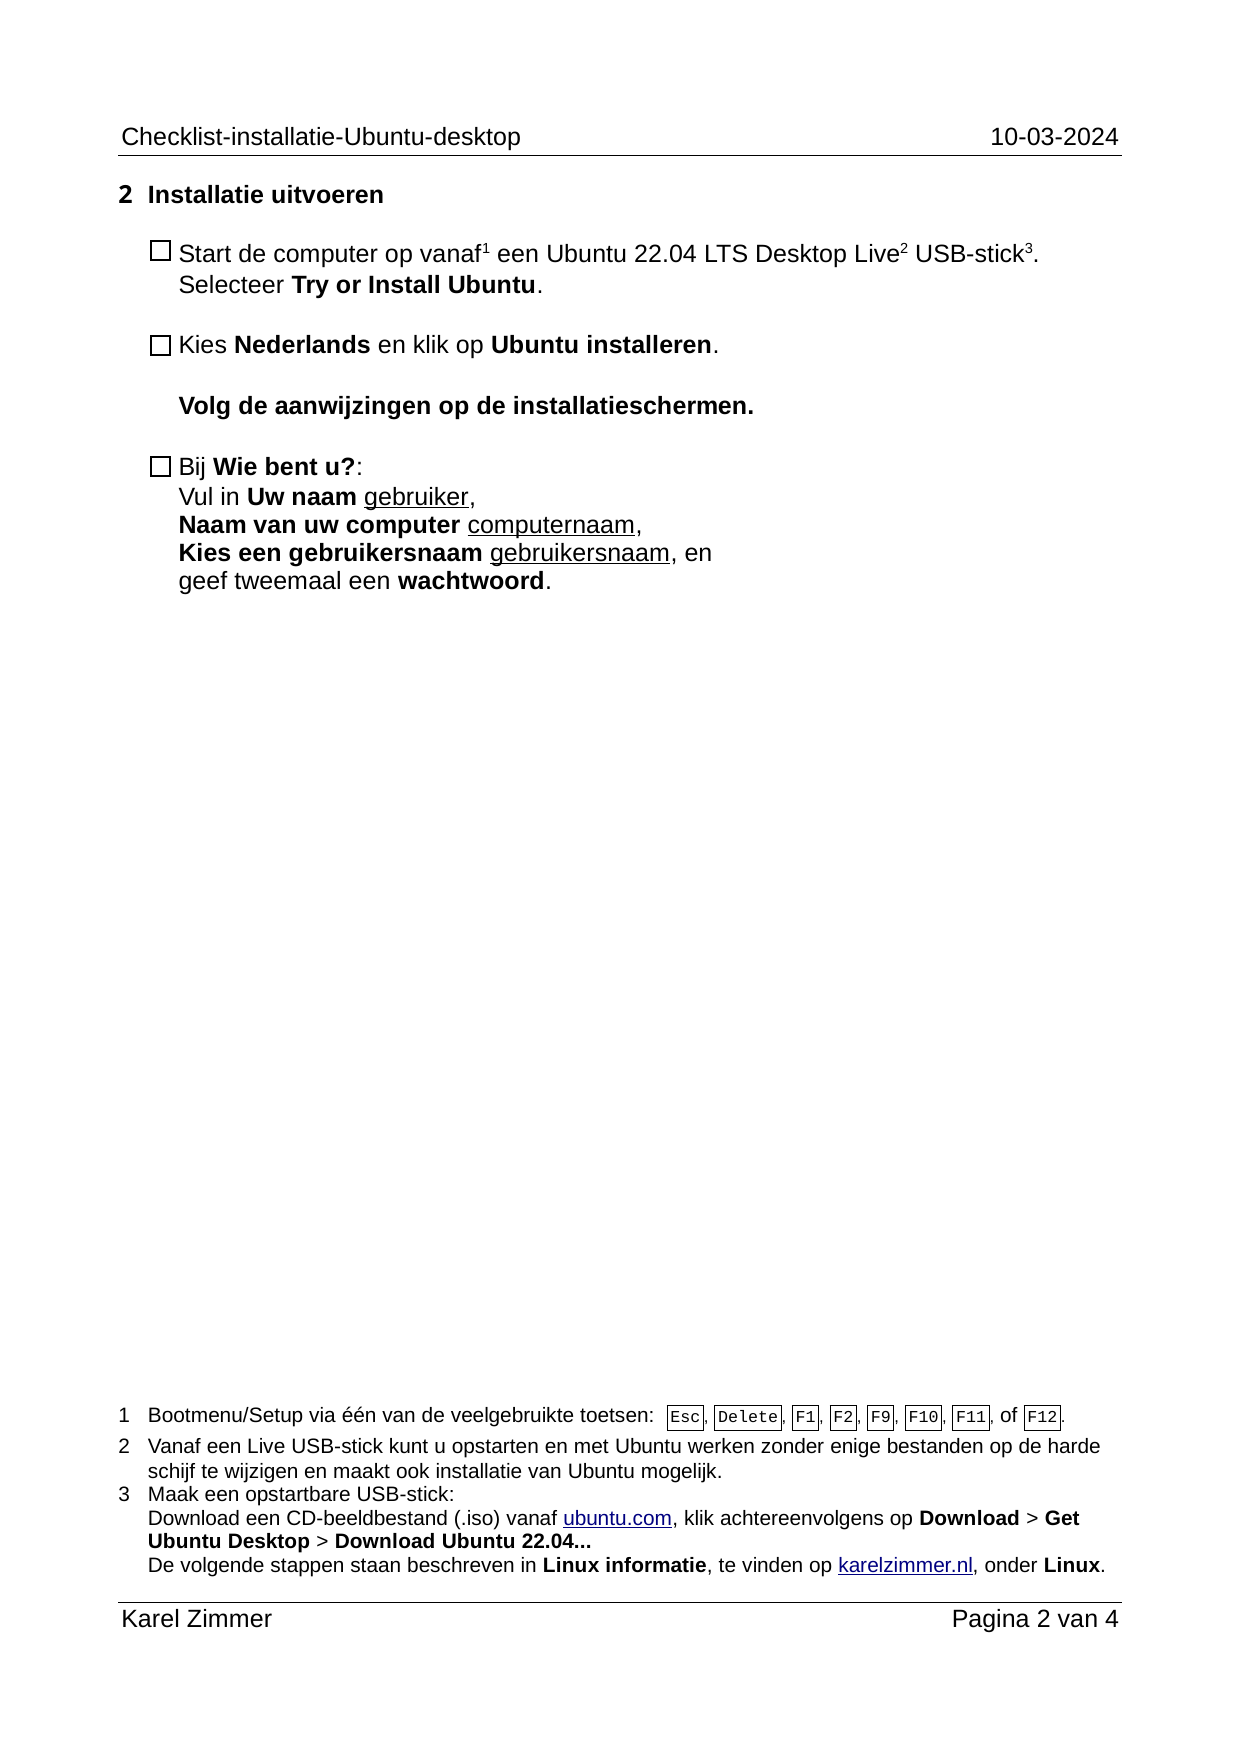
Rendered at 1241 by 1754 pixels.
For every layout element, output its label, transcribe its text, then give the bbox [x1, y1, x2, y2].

table_cell Kies Nederlands en klik op Ubuntu installeren. [177, 330, 1122, 360]
table_cell [118, 360, 142, 391]
list Installatie uitvoeren [118, 177, 1122, 211]
table_header [142, 239, 177, 269]
table_cell [142, 300, 177, 330]
table_cell [142, 391, 177, 421]
table_cell [118, 269, 142, 300]
table_cell [142, 269, 177, 300]
table_cell [142, 482, 177, 596]
table_cell Vul in Uw naam gebruiker, Naam van uw computer computernaam, Kies een gebruikersnaam gebruikersnaam, en geef tweemaal een wachtwoord. [177, 482, 1122, 596]
table_cell [142, 330, 177, 360]
table_cell [118, 330, 142, 360]
table_cell [177, 300, 1122, 330]
table_cell Volg de aanwijzingen op de installatieschermen. [177, 391, 1122, 421]
table_cell [118, 391, 142, 421]
table_cell [142, 360, 177, 391]
table_cell [142, 421, 177, 451]
table_cell [177, 421, 1122, 451]
table_cell [118, 482, 142, 596]
table_cell [118, 300, 142, 330]
table_cell [118, 421, 142, 451]
table_cell [177, 360, 1122, 391]
table_cell Bij Wie bent u?: [177, 451, 1122, 482]
table_cell [118, 451, 142, 482]
table_cell [142, 451, 177, 482]
table_header [118, 239, 142, 269]
table_cell Selecteer Try or Install Ubuntu. [177, 269, 1122, 300]
table_header Start de computer op vanaf een Ubuntu 22.04 LTS Desktop Live USB-stick. [177, 239, 1122, 269]
